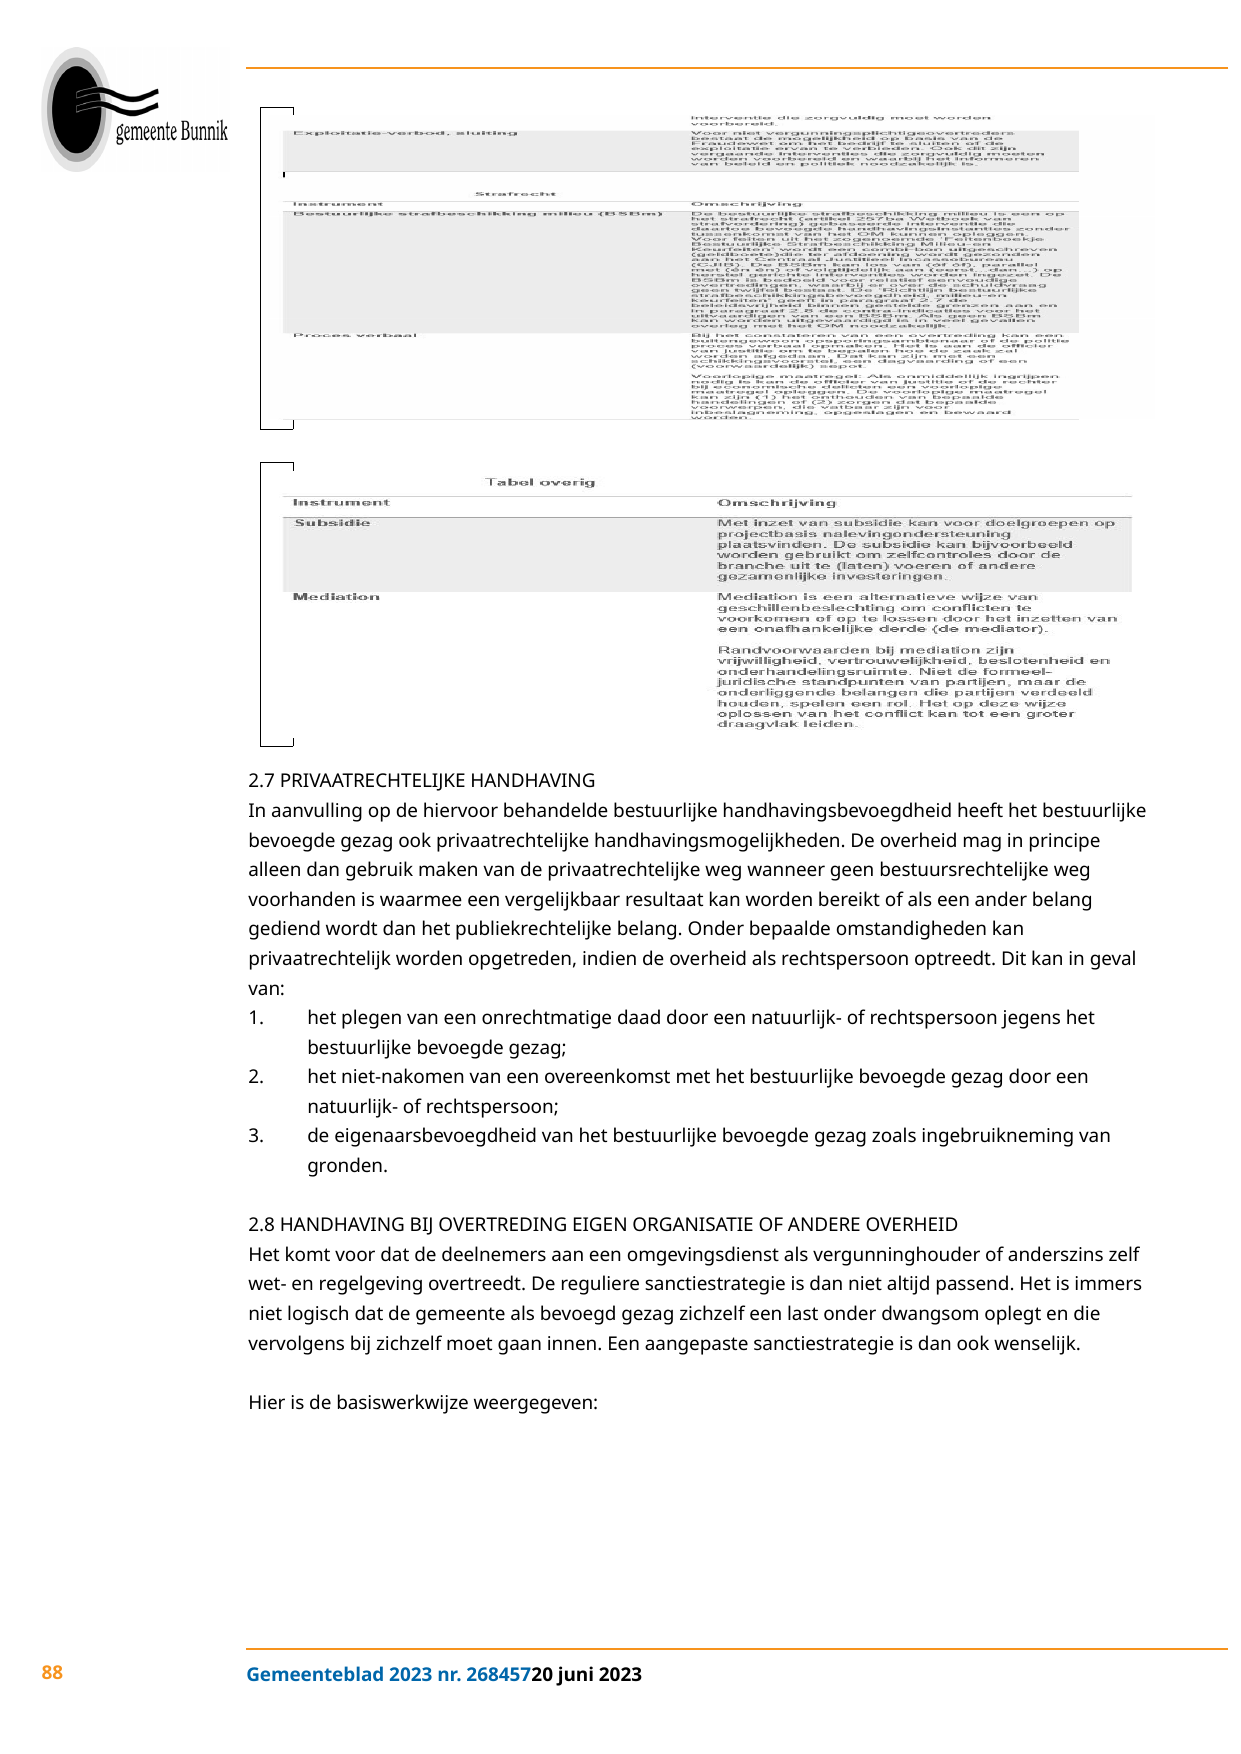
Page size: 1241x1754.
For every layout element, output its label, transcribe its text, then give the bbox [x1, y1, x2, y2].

text Hier is de basiswerkwijze weergegeven: [248, 1389, 1152, 1414]
text Het komt voor dat de deelnemers aan een omgevingsdienst als vergunninghouder of anderszins zelf wet- en regelgeving overtreedt. De reguliere sanctiestrategie is dan niet altijd passend. Het is immers niet logisch dat de gemeente als bevoegd gezag zichzelf een last onder dwangsom oplegt en die vervolgens bij zichzelf moet gaan innen. Een aangepaste sanctiestrategie is dan ook wenselijk. [248, 1241, 1152, 1355]
picture [268, 471, 1155, 738]
text In aanvulling op de hiervoor behandelde bestuurlijke handhavingsbevoegdheid heeft het bestuurlijke bevoegde gezag ook privaatrechtelijke handhavingsmogelijkheden. De overheid mag in principe alleen dan gebruik maken van de privaatrechtelijke weg wanneer geen bestuursrechtelijke weg voorhanden is waarmee een vergelijkbaar resultaat kan worden bereikt of als een ander belang gediend wordt dan het publiekrechtelijke belang. Onder bepaalde omstandigheden kan privaatrechtelijk worden opgetreden, indien de overheid als rechtspersoon optreedt. Dit kan in geval van: [248, 797, 1152, 1000]
list het niet-nakomen van een overeenkomst met het bestuurlijke bevoegde gezag door een natuurlijk- of rechtspersoon; [248, 1063, 1152, 1119]
picture [41, 47, 231, 172]
picture [268, 115, 1155, 420]
list het plegen van een onrechtmatige daad door een natuurlijk- of rechtspersoon jegens het bestuurlijke bevoegde gezag; [248, 1004, 1152, 1059]
text 2.7 PRIVAATRECHTELIJKE HANDHAVING [248, 768, 1152, 793]
list de eigenaarsbevoegdheid van het bestuurlijke bevoegde gezag zoals ingebruikneming van gronden. [248, 1123, 1152, 1178]
text 2.8 HANDHAVING BIJ OVERTREDING EIGEN ORGANISATIE OF ANDERE OVERHEID [248, 1211, 1152, 1237]
